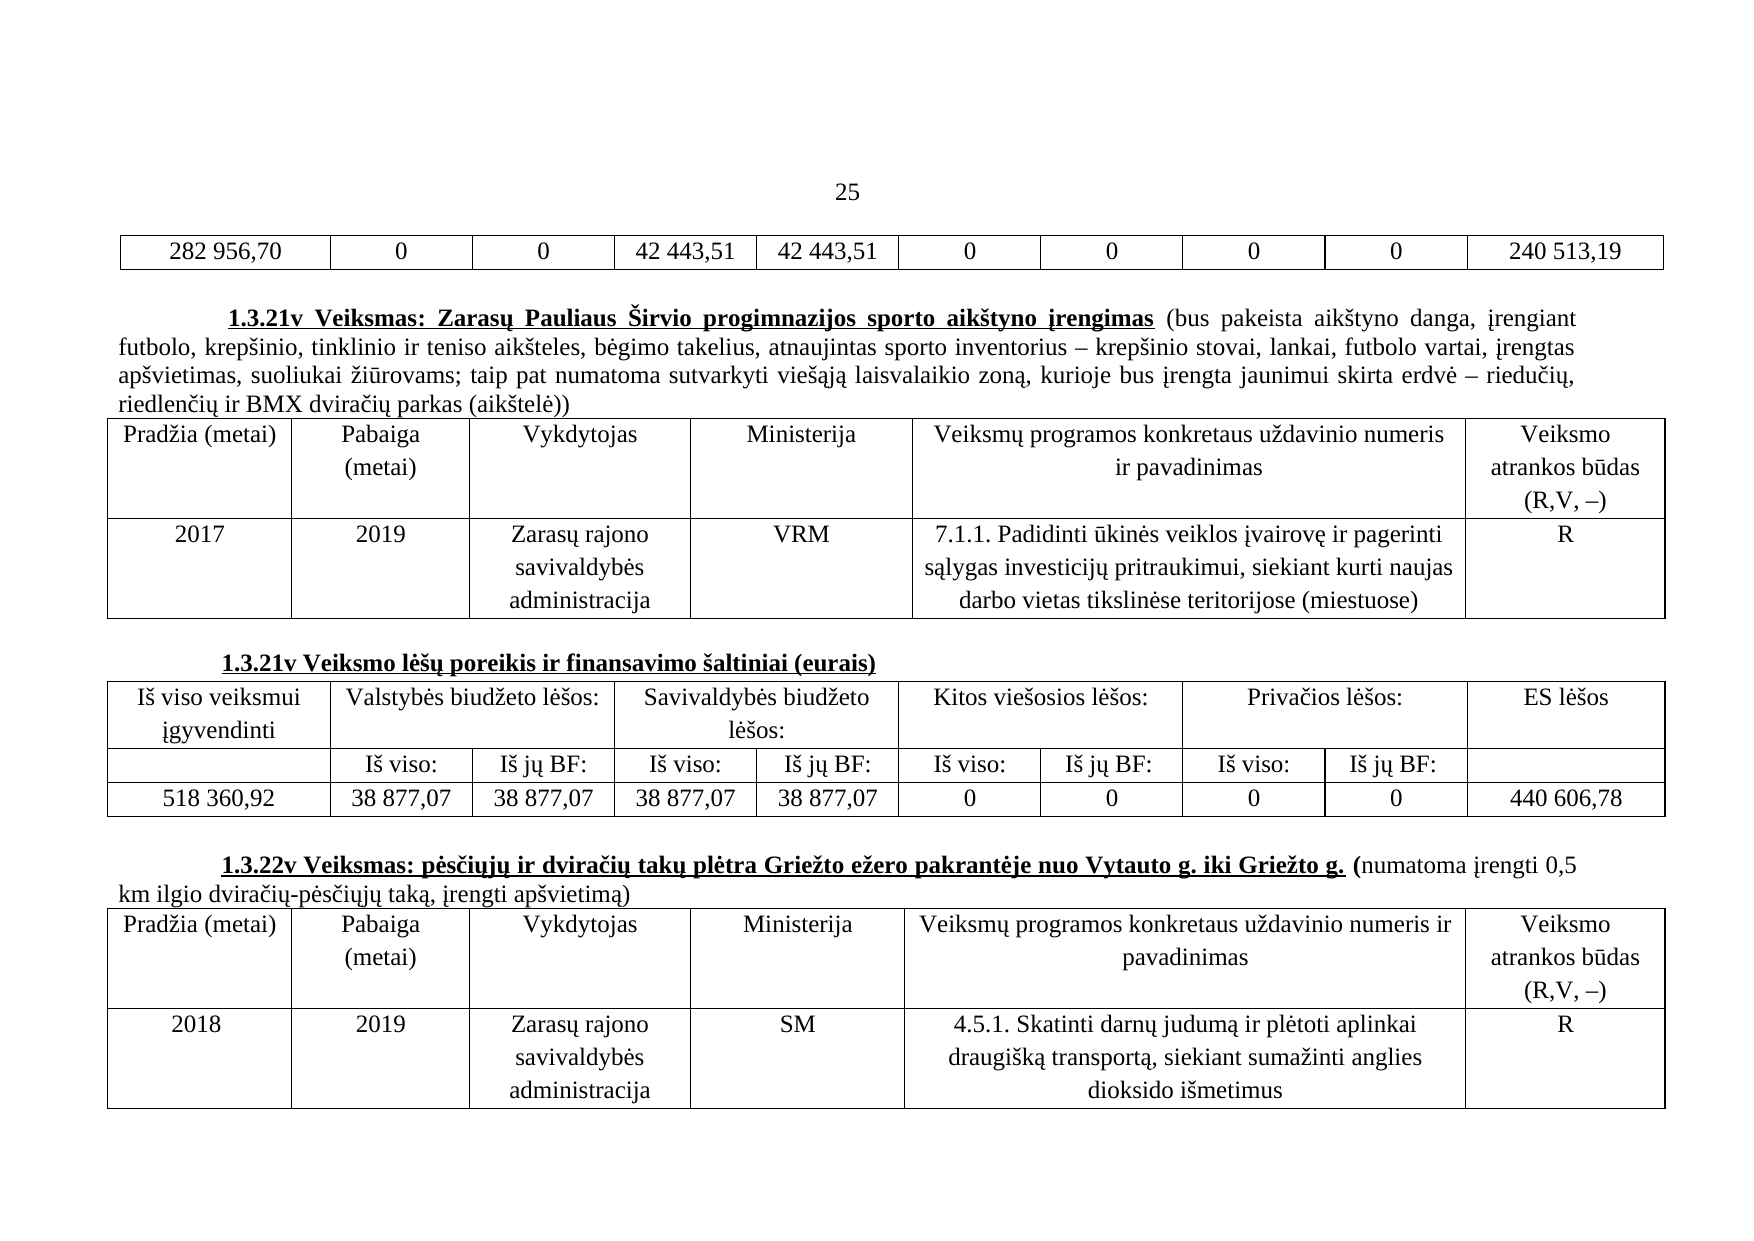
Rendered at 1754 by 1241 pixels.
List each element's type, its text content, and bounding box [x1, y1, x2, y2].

table_header Pradžia (metai) [108, 419, 291, 518]
table_header Privačios lėšos: [1183, 682, 1467, 748]
table_header Valstybės biudžeto lėšos: [331, 682, 614, 748]
table_header Vykdytojas [470, 419, 690, 518]
table_cell 440 606,78 [1468, 783, 1664, 816]
table_cell 0 [899, 236, 1040, 269]
table_cell 38 877,07 [473, 783, 614, 816]
table_header Ministerija [691, 419, 912, 518]
text 1.3.22v Veiksmas: pėsčiųjų ir dviračių takų plėtra Griežto ežero pakrantėje nuo Vytauto g. iki Griežto g. (numatoma įrengti 0,5 km ilgio dviračių-pėsčiųjų taką, įrengti apšvietimą) [118, 850, 1577, 908]
table_cell 4.5.1. Skatinti darnų judumą ir plėtoti aplinkai draugišką transportą, siekiant sumažinti anglies dioksido išmetimus [905, 1009, 1465, 1108]
table_cell 38 877,07 [757, 783, 898, 816]
table_cell 2019 [292, 1009, 469, 1108]
table_header Veiksmo atrankos būdas (R,V, –) [1466, 909, 1664, 1008]
table_cell Iš viso: [899, 749, 1040, 782]
table_cell 42 443,51 [615, 236, 756, 269]
table_cell SM [691, 1009, 904, 1108]
table_cell 2018 [108, 1009, 291, 1108]
table_header Veiksmo atrankos būdas (R,V, –) [1466, 419, 1664, 518]
table_cell 38 877,07 [331, 783, 472, 816]
table_cell 2019 [292, 519, 469, 618]
table_header Savivaldybės biudžeto lėšos: [615, 682, 898, 748]
table_header Iš viso veiksmui įgyvendinti [108, 682, 330, 748]
table_cell Iš viso: [1183, 749, 1324, 782]
table_cell 0 [1041, 236, 1182, 269]
table_cell [1468, 749, 1664, 782]
table_cell 0 [1183, 236, 1324, 269]
table_cell 0 [1041, 783, 1182, 816]
table_cell 42 443,51 [757, 236, 898, 269]
table_cell Iš jų BF: [1326, 749, 1467, 782]
table_cell 7.1.1. Padidinti ūkinės veiklos įvairovę ir pagerinti sąlygas investicijų pritraukimui, siekiant kurti naujas darbo vietas tikslinėse teritorijose (miestuose) [913, 519, 1465, 618]
table_header ES lėšos [1468, 682, 1664, 748]
table_header Kitos viešosios lėšos: [899, 682, 1182, 748]
table_cell Zarasų rajono savivaldybės administracija [470, 519, 690, 618]
table_cell [108, 749, 330, 782]
table_cell Iš jų BF: [1041, 749, 1182, 782]
table_cell 240 513,19 [1468, 236, 1663, 269]
table_cell 0 [1326, 783, 1467, 816]
table_cell 0 [899, 783, 1040, 816]
table_cell Iš viso: [615, 749, 756, 782]
table_cell R [1466, 1009, 1664, 1108]
table_cell 0 [1183, 783, 1324, 816]
table_header Veiksmų programos konkretaus uždavinio numeris ir pavadinimas [913, 419, 1465, 518]
table_cell R [1466, 519, 1664, 618]
table_cell Iš jų BF: [473, 749, 614, 782]
table_cell 38 877,07 [615, 783, 756, 816]
text 1.3.21v Veiksmas: Zarasų Pauliaus Širvio progimnazijos sporto aikštyno įrengimas (bus pakeista aikštyno danga, įrengiant futbolo, krepšinio, tinklinio ir teniso aikšteles, bėgimo takelius, atnaujintas sporto inventorius – krepšinio stovai, lankai, futbolo vartai, įrengtas apšvietimas, suoliukai žiūrovams; taip pat numatoma sutvarkyti viešąją laisvalaikio zoną, kurioje bus įrengta jaunimui skirta erdvė – riedučių, riedlenčių ir BMX dviračių parkas (aikštelė)) [118, 303, 1577, 418]
table_cell 518 360,92 [108, 783, 330, 816]
table_cell 0 [473, 236, 614, 269]
table_header Vykdytojas [470, 909, 690, 1008]
text 1.3.21v Veiksmo lėšų poreikis ir finansavimo šaltiniai (eurais) [118, 648, 1577, 677]
table_header Veiksmų programos konkretaus uždavinio numeris ir pavadinimas [905, 909, 1465, 1008]
table_cell 2017 [108, 519, 291, 618]
table_header Pabaiga (metai) [292, 419, 469, 518]
table_cell Iš jų BF: [757, 749, 898, 782]
table_cell 0 [331, 236, 472, 269]
table_header Ministerija [691, 909, 904, 1008]
table_header Pradžia (metai) [108, 909, 291, 1008]
table_cell Zarasų rajono savivaldybės administracija [470, 1009, 690, 1108]
table_cell 282 956,70 [121, 236, 330, 269]
table_header Pabaiga (metai) [292, 909, 469, 1008]
table_cell VRM [691, 519, 912, 618]
table_cell Iš viso: [331, 749, 472, 782]
table_cell 0 [1326, 236, 1467, 269]
